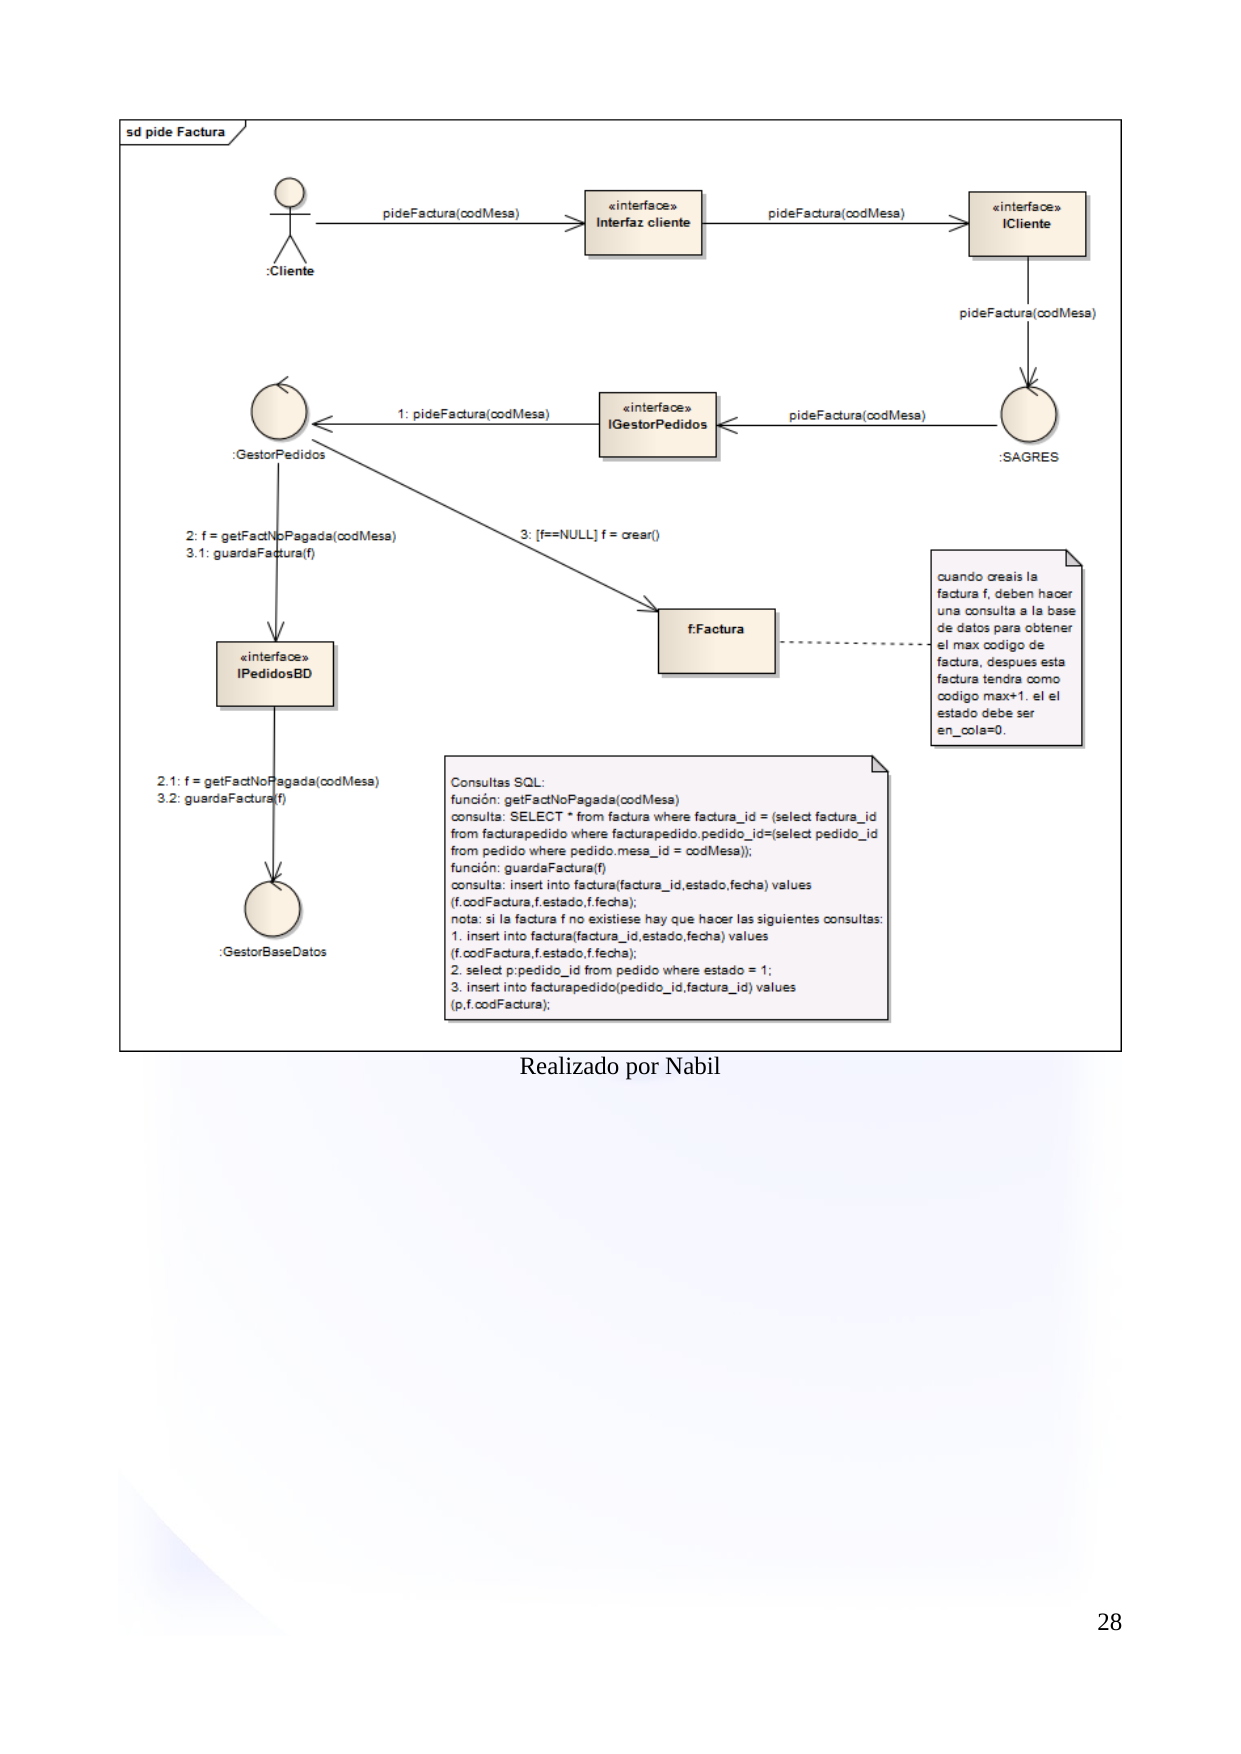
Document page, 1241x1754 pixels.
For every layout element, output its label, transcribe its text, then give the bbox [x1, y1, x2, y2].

picture [118, 118, 1122, 1052]
text Realizado por Nabil [118, 1052, 1122, 1080]
picture [118, 1080, 1122, 1636]
